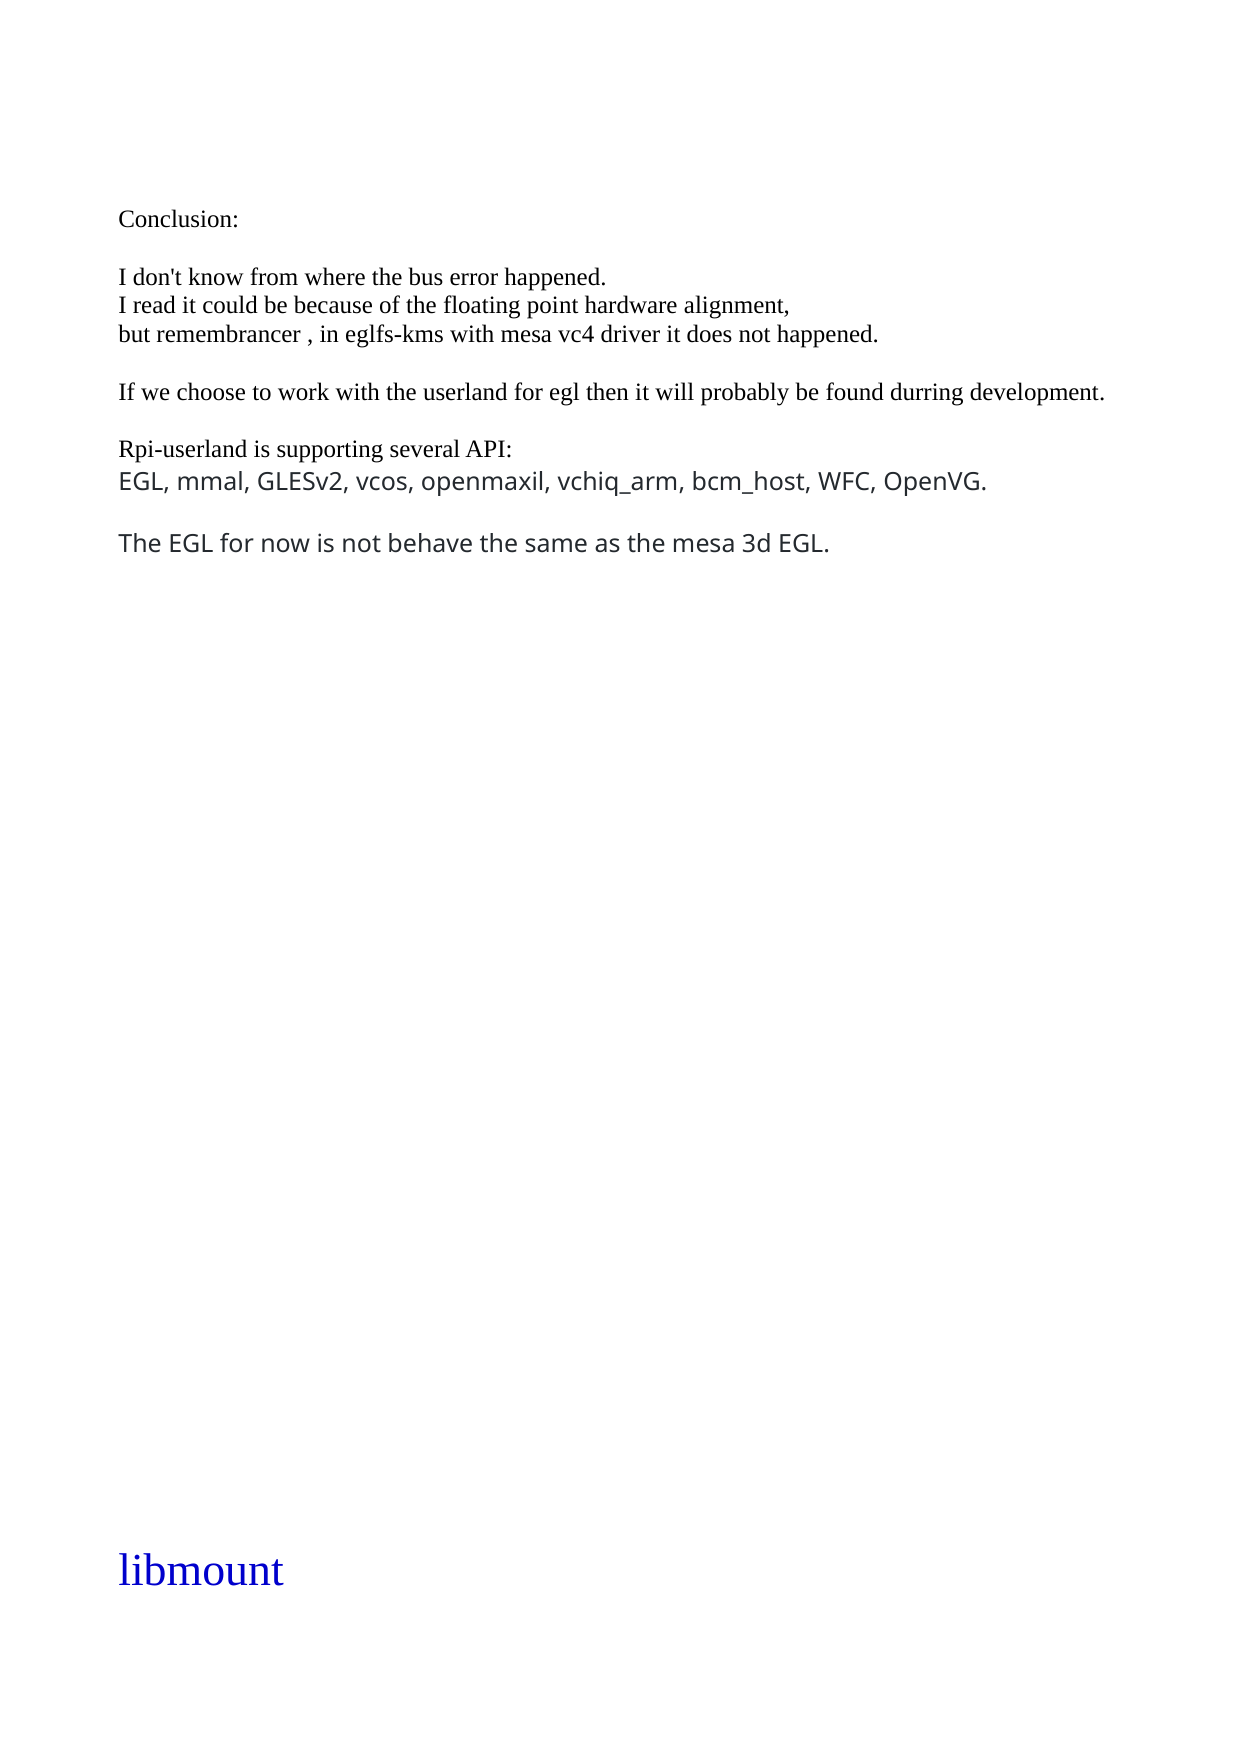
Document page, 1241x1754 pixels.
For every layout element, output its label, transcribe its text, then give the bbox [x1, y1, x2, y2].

text libmount [118, 1543, 1122, 1596]
text The EGL for now is not behave the same as the mesa 3d EGL. [118, 526, 1122, 560]
text I don't know from where the bus error happened. [118, 262, 1122, 291]
text Rpi-userland is supporting several API: [118, 434, 1122, 463]
text Conclusion: [118, 204, 1122, 233]
text I read it could be because of the floating point hardware alignment, [118, 291, 1122, 319]
text If we choose to work with the userland for egl then it will probably be found durring development. [118, 377, 1122, 406]
text but remembrancer , in eglfs-kms with mesa vc4 driver it does not happened. [118, 319, 1122, 348]
text EGL, mmal, GLESv2, vcos, openmaxil, vchiq_arm, bcm_host, WFC, OpenVG. [118, 463, 1122, 497]
